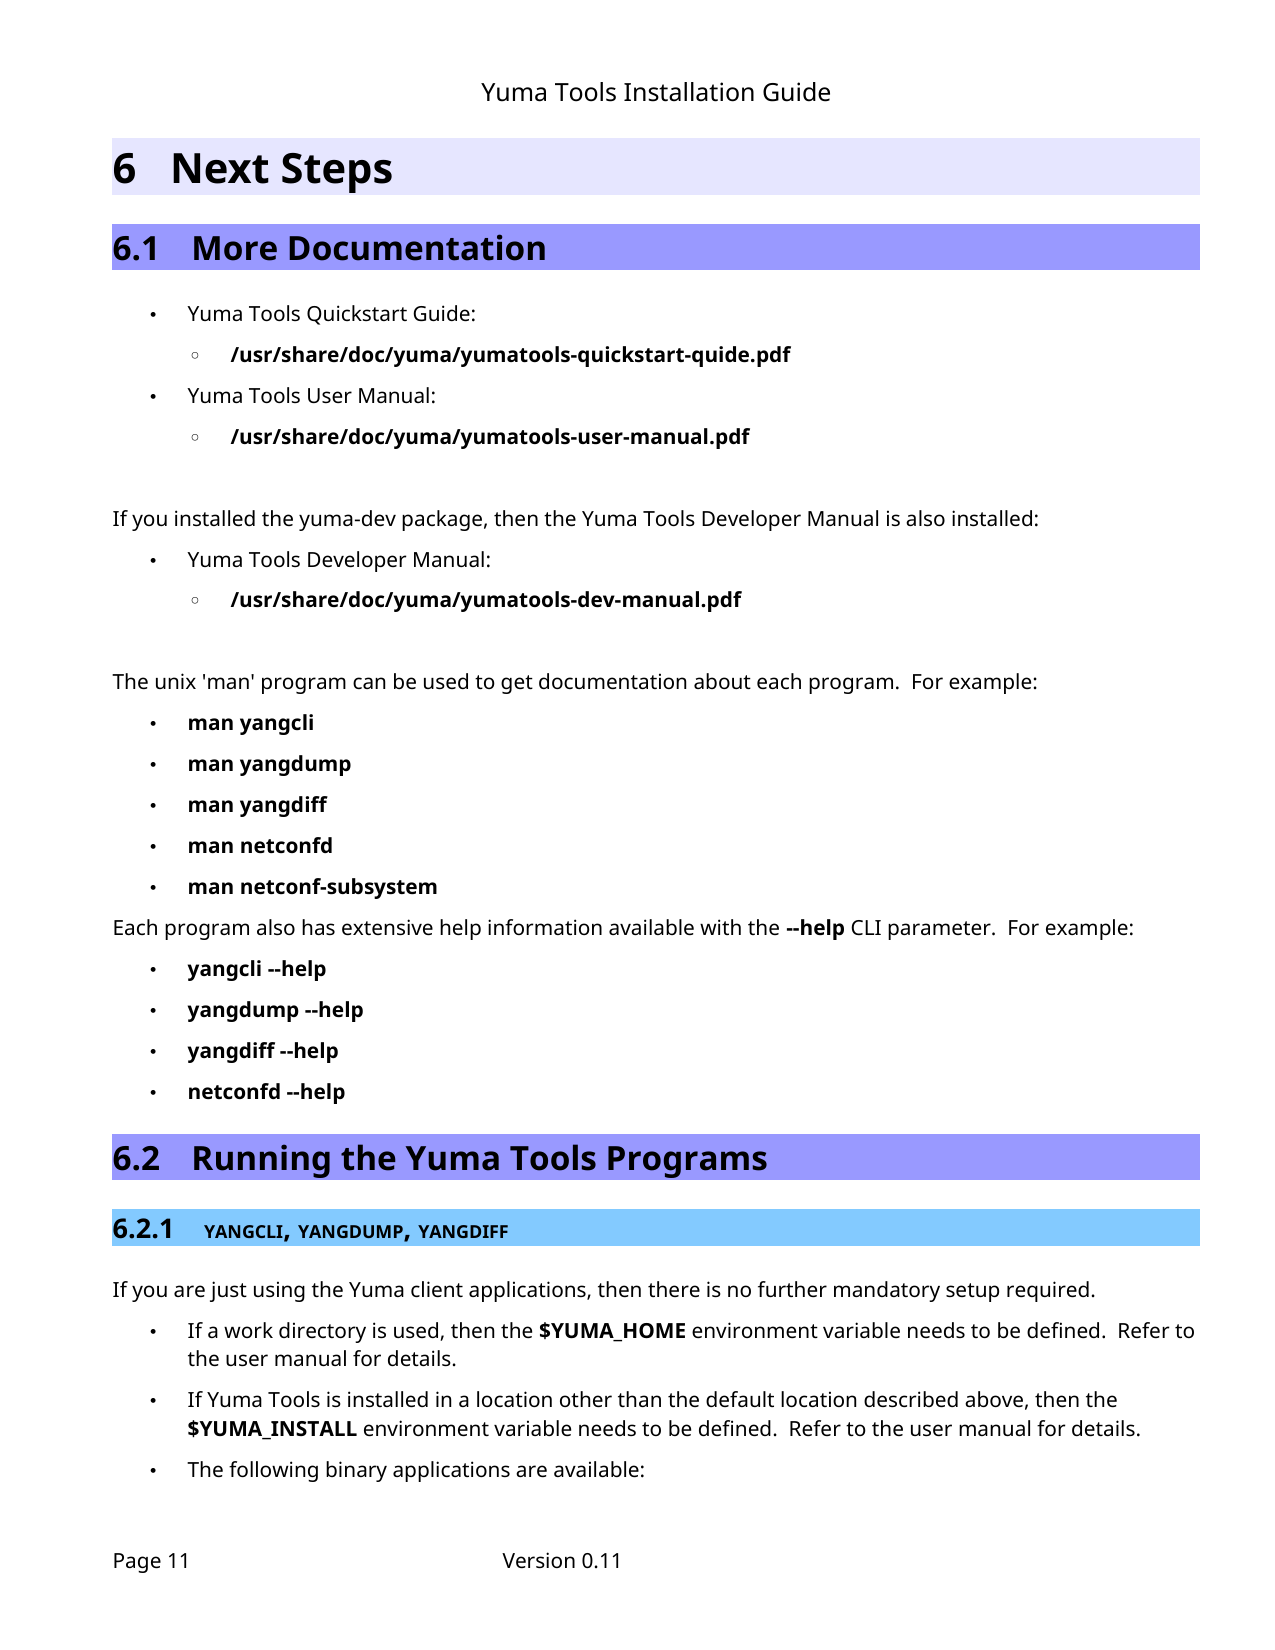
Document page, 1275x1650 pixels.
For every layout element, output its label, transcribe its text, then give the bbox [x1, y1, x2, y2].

list man yangdiff [150, 790, 1200, 819]
list man yangdump [150, 749, 1200, 778]
text The unix 'man' program can be used to get documentation about each program. For example: [112, 667, 1200, 696]
text If you installed the yuma-dev package, then the Yuma Tools Developer Manual is also installed: [112, 504, 1200, 532]
list man netconfd [150, 831, 1200, 860]
subtitle More Documentation [112, 224, 1200, 270]
list netconfd --help [150, 1077, 1200, 1105]
subtitle yangcli, yangdump, yangdiff [112, 1209, 1200, 1246]
list The following binary applications are available: [150, 1455, 1200, 1483]
list man netconf-subsystem [150, 872, 1200, 901]
list Yuma Tools Quickstart Guide: [150, 299, 1200, 327]
list yangdiff --help [150, 1036, 1200, 1064]
list If a work directory is used, then the $YUMA_HOME environment variable needs to be defined. Refer to the user manual for details. [150, 1316, 1200, 1373]
list Yuma Tools User Manual: [150, 381, 1200, 409]
text If you are just using the Yuma client applications, then there is no further mandatory setup required. [112, 1275, 1200, 1303]
text Each program also has extensive help information available with the --help CLI parameter. For example: [112, 913, 1200, 942]
list Yuma Tools Developer Manual: [150, 545, 1200, 573]
list /usr/share/doc/yuma/yumatools-dev-manual.pdf [187, 586, 1200, 614]
list /usr/share/doc/yuma/yumatools-quickstart-quide.pdf [187, 340, 1200, 368]
subtitle Next Steps [112, 138, 1200, 195]
list If Yuma Tools is installed in a location other than the default location described above, then the $YUMA_INSTALL environment variable needs to be defined. Refer to the user manual for details. [150, 1385, 1200, 1442]
list man yangcli [150, 708, 1200, 737]
list yangcli --help [150, 954, 1200, 982]
subtitle Running the Yuma Tools Programs [112, 1134, 1200, 1180]
list yangdump --help [150, 995, 1200, 1023]
list /usr/share/doc/yuma/yumatools-user-manual.pdf [187, 422, 1200, 450]
